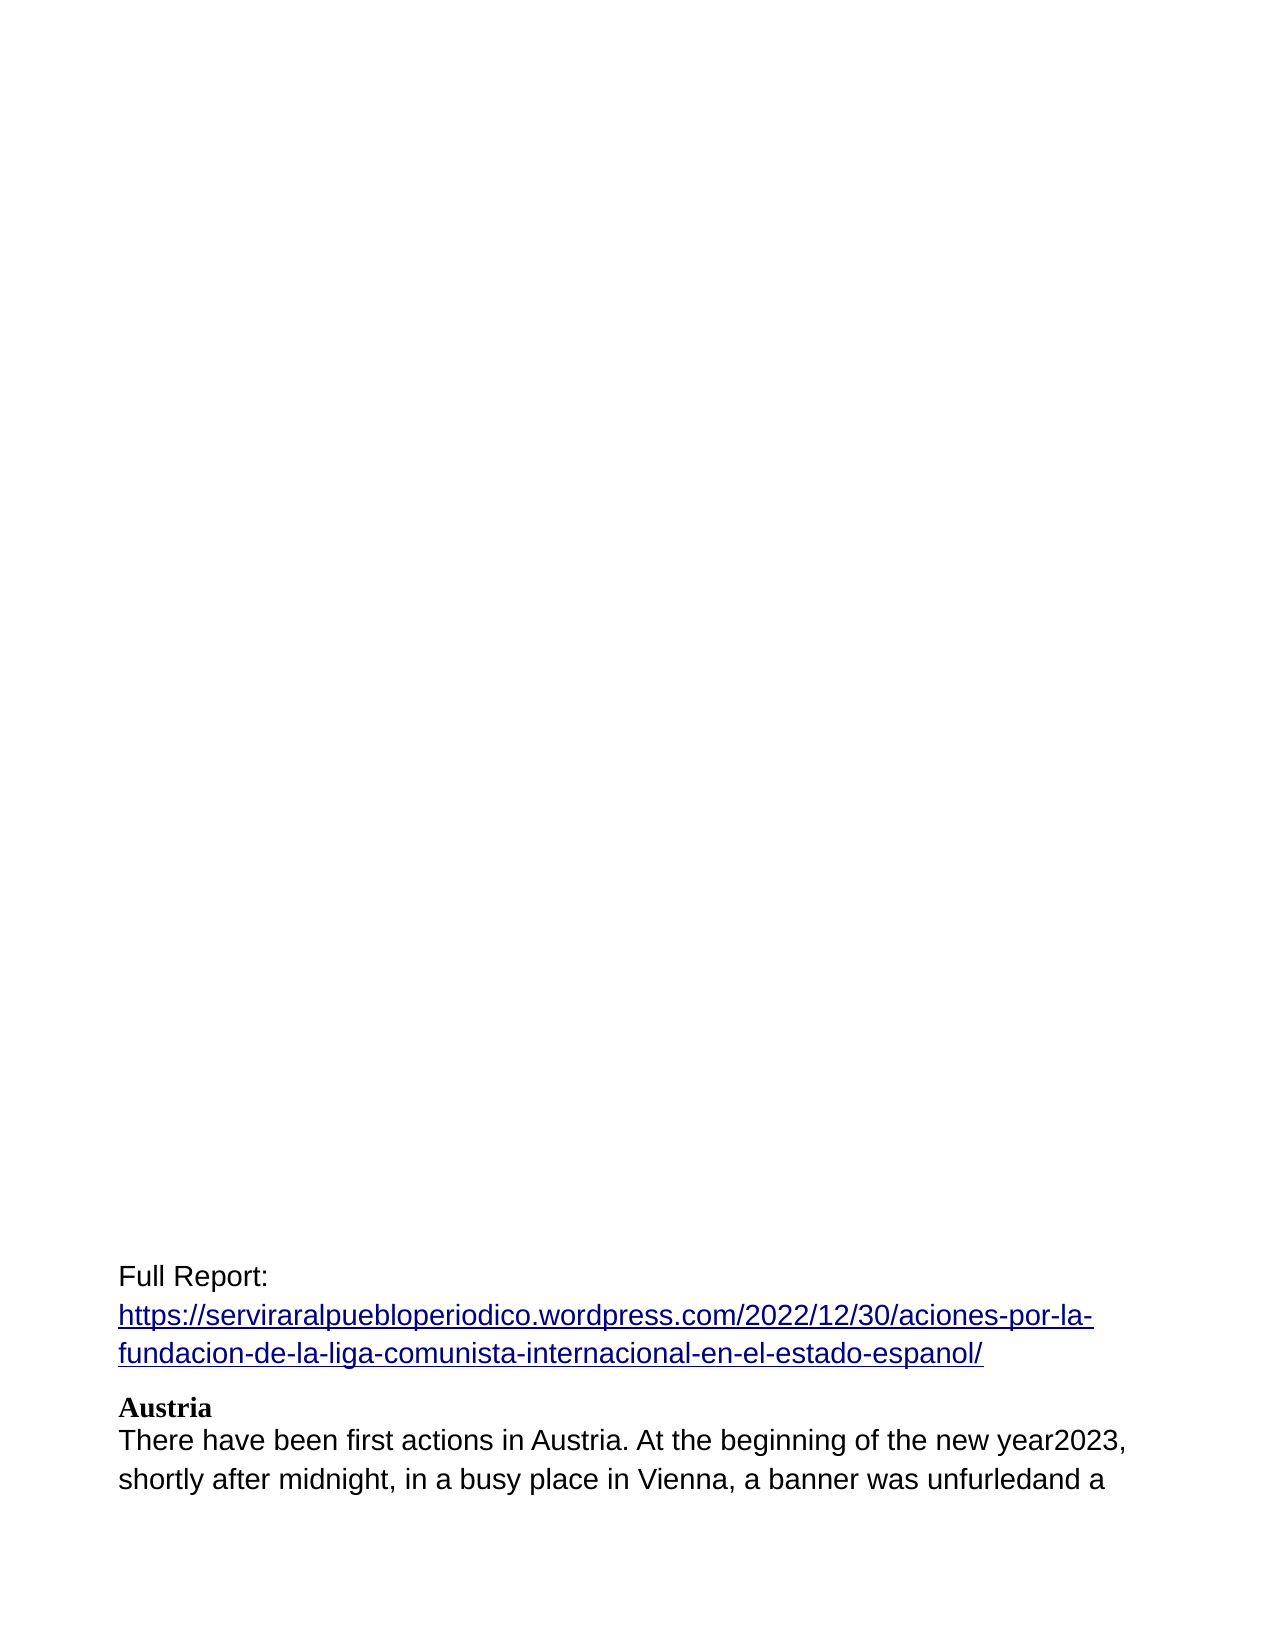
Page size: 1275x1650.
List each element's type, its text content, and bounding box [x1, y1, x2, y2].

text There have been first actions in Austria. At the beginning of the new year2023, shortly after midnight, in a busy place in Vienna, a banner was unfurledand a [118, 1423, 1157, 1495]
text Full Report: https://serviraralpuebloperiodico.wordpress.com/2022/12/30/aciones-por-la-fundacion-de-la-liga-comunista-internacional-en-el-estado-espanol/ [118, 118, 1157, 1370]
subtitle Austria [118, 1390, 1157, 1423]
